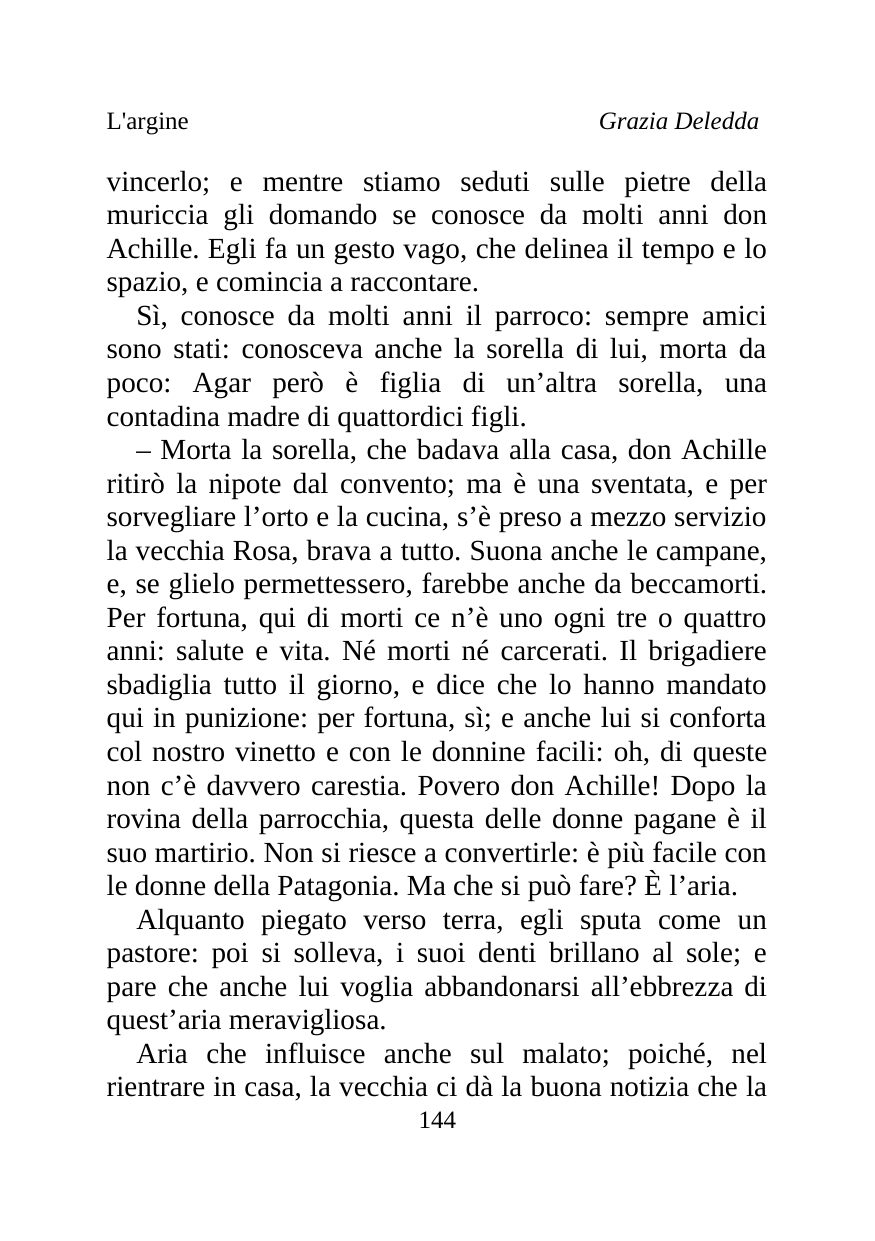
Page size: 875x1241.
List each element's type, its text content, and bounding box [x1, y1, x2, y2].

text Alquanto piegato verso terra, egli sputa come un pastore: poi si solleva, i suoi denti brillano al sole; e pare che anche lui voglia abbandonarsi all’ebbrezza di quest’aria meravigliosa. [106, 902, 768, 1036]
text vincerlo; e mentre stiamo seduti sulle pietre della muriccia gli domando se conosce da molti anni don Achille. Egli fa un gesto vago, che delinea il tempo e lo spazio, e comincia a raccontare. [106, 164, 768, 298]
text Aria che influisce anche sul malato; poiché, nel rientrare in casa, la vecchia ci dà la buona notizia che la [106, 1036, 768, 1103]
text Sì, conosce da molti anni il parroco: sempre amici sono stati: conosceva anche la sorella di lui, morta da poco: Agar però è figlia di un’altra sorella, una contadina madre di quattordici figli. [106, 298, 768, 432]
text – Morta la sorella, che badava alla casa, don Achille ritirò la nipote dal convento; ma è una sventata, e per sorvegliare l’orto e la cucina, s’è preso a mezzo servizio la vecchia Rosa, brava a tutto. Suona anche le campane, e, se glielo permettessero, farebbe anche da beccamorti. Per fortuna, qui di morti ce n’è uno ogni tre o quattro anni: salute e vita. Né morti né carcerati. Il brigadiere sbadiglia tutto il giorno, e dice che lo hanno mandato qui in punizione: per fortuna, sì; e anche lui si conforta col nostro vinetto e con le donnine facili: oh, di queste non c’è davvero carestia. Povero don Achille! Dopo la rovina della parrocchia, questa delle donne pagane è il suo martirio. Non si riesce a convertirle: è più facile con le donne della Patagonia. Ma che si può fare? È l’aria. [106, 432, 768, 902]
